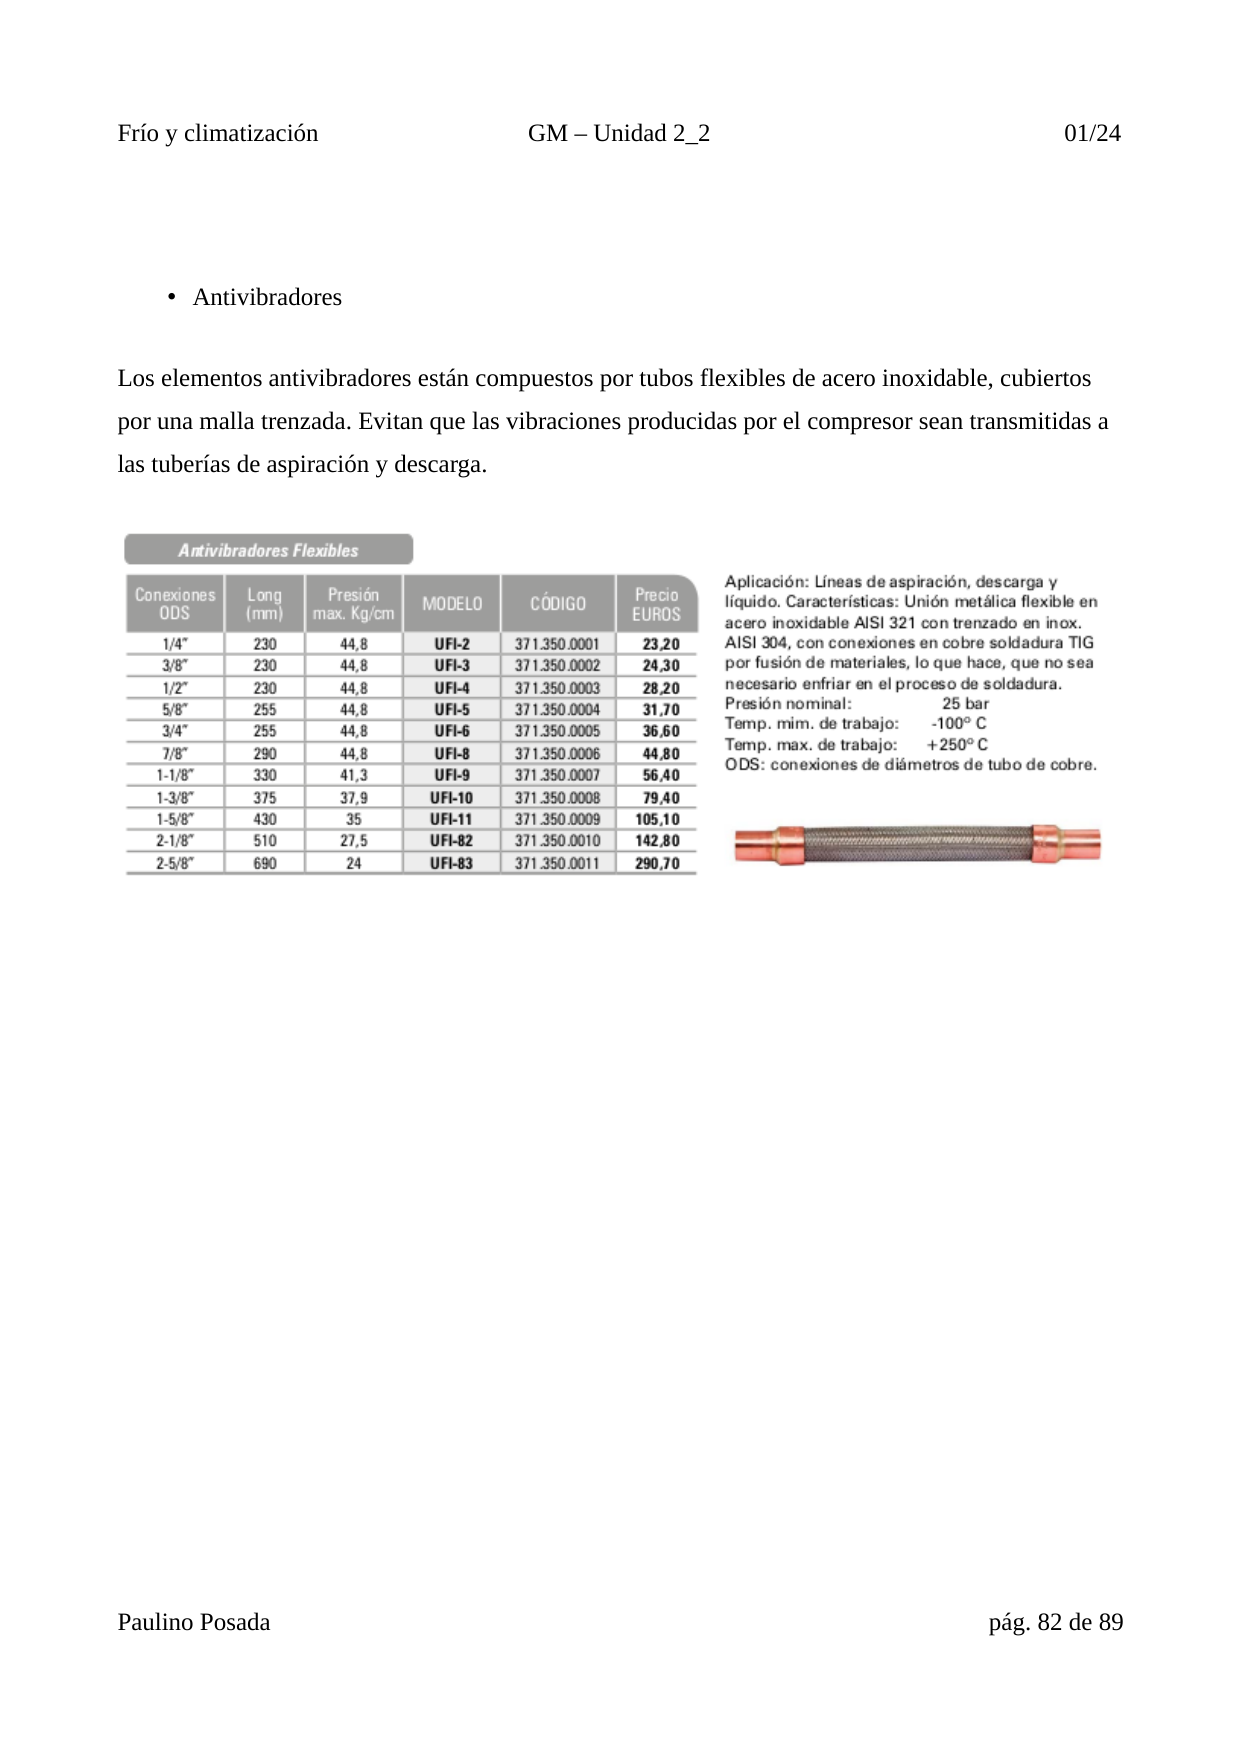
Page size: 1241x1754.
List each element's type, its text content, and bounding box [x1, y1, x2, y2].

text Los elementos antivibradores están compuestos por tubos flexibles de acero inoxidable, cubiertos por una malla trenzada. Evitan que las vibraciones producidas por el compresor sean transmitidas a las tuberías de aspiración y descarga. [117, 363, 1123, 478]
list Antivibradores [167, 282, 1123, 311]
picture [117, 526, 1122, 889]
